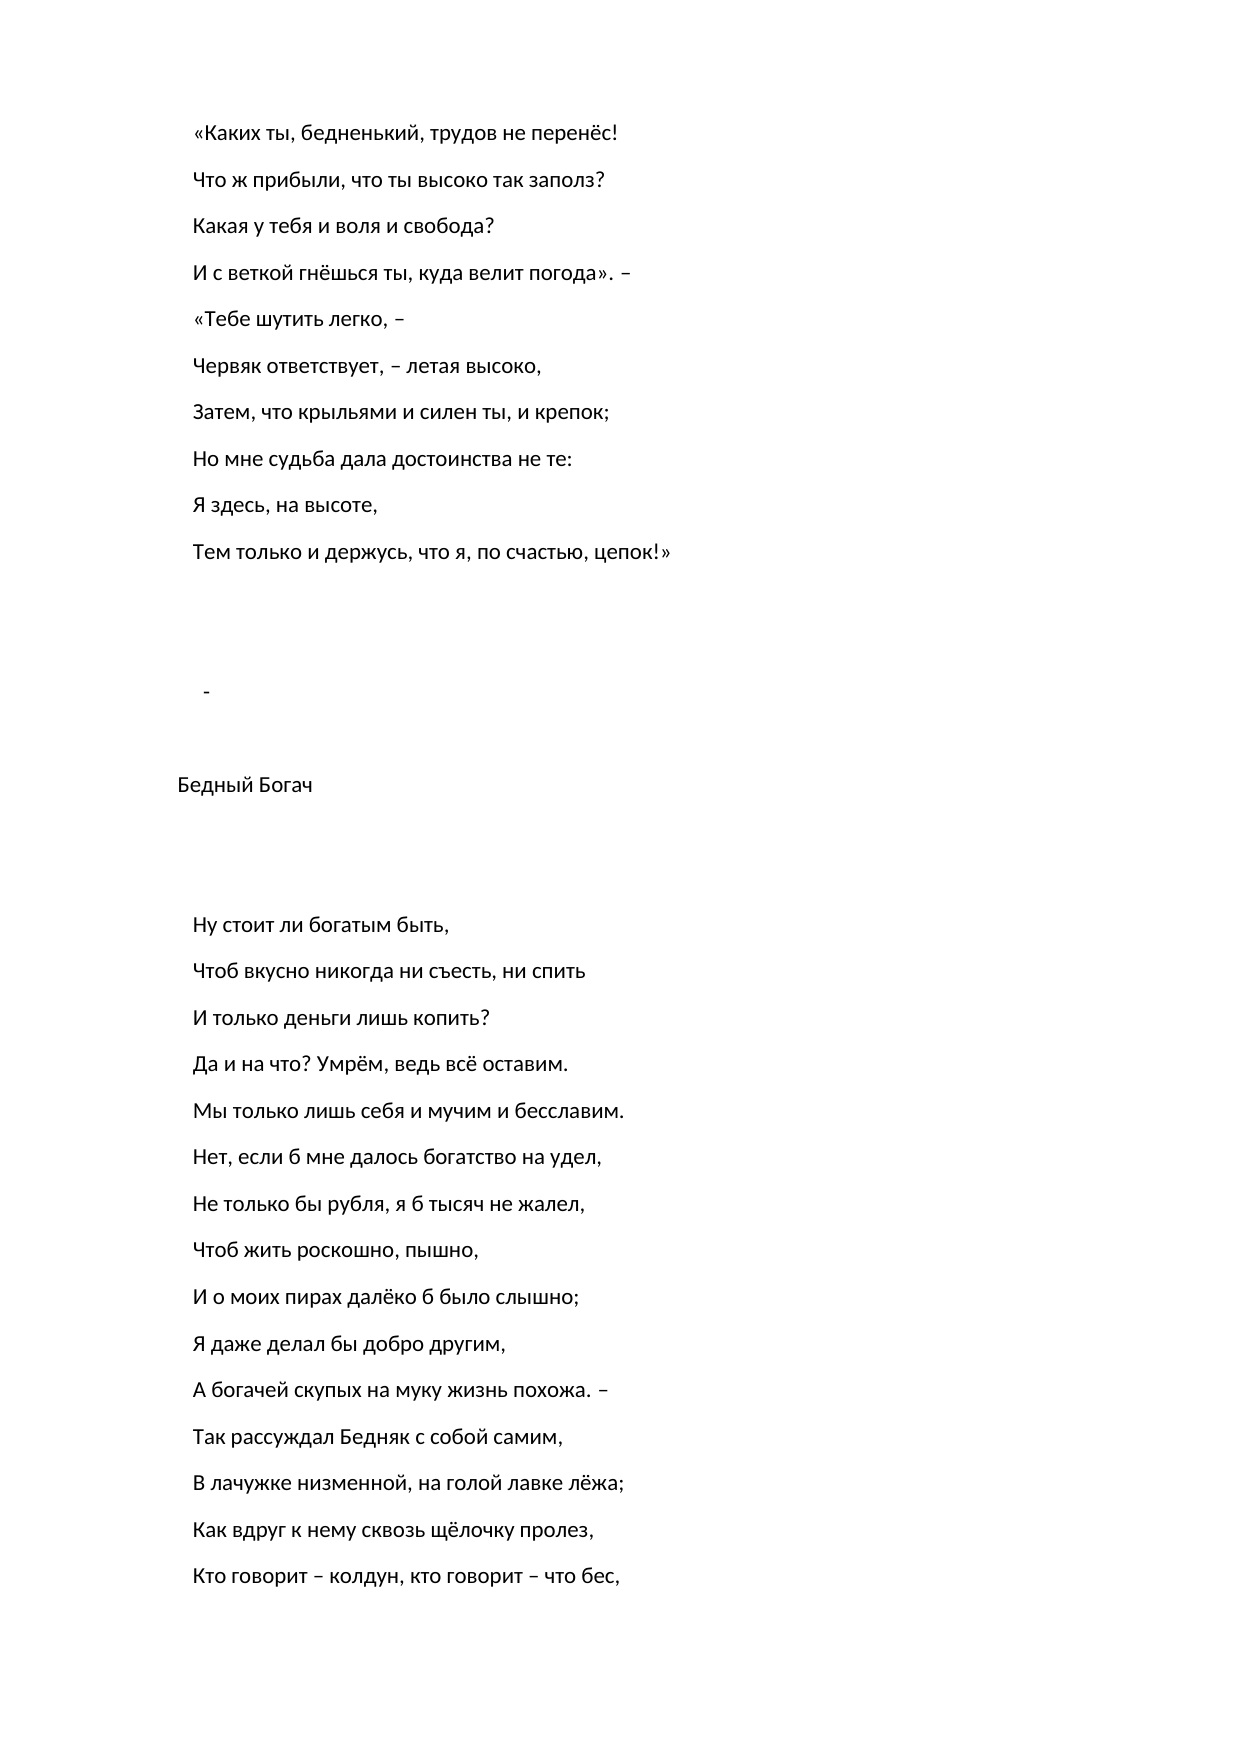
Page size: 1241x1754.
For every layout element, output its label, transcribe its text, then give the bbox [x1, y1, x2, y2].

text Какая у тебя и воля и свобода? [177, 211, 1152, 239]
text Я даже делал бы добро другим, [177, 1329, 1152, 1357]
text Не только бы рубля, я б тысяч не жалел, [177, 1189, 1152, 1217]
text А богачей скупых на муку жизнь похожа. – [177, 1375, 1152, 1403]
text - [177, 677, 1152, 705]
text Ну стоит ли богатым быть, [177, 910, 1152, 938]
text Мы только лишь себя и мучим и бесславим. [177, 1096, 1152, 1124]
text Кто говорит – колдун, кто говорит – что бес, [177, 1562, 1152, 1589]
text Как вдруг к нему сквозь щёлочку пролез, [177, 1515, 1152, 1543]
text Что ж прибыли, что ты высоко так заполз? [177, 165, 1152, 193]
text Чтоб вкусно никогда ни съесть, ни спить [177, 956, 1152, 984]
text Так рассуждал Бедняк с собой самим, [177, 1422, 1152, 1450]
text «Каких ты, бедненький, трудов не перенёс! [177, 118, 1152, 146]
text И только деньги лишь копить? [177, 1003, 1152, 1031]
text Червяк ответствует, – летая высоко, [177, 351, 1152, 379]
text Затем, что крыльями и силен ты, и крепок; [177, 397, 1152, 426]
text Нет, если б мне далось богатство на удел, [177, 1142, 1152, 1171]
text Но мне судьба дала достоинства не те: [177, 444, 1152, 472]
text «Тебе шутить легко, – [177, 304, 1152, 332]
text В лачужке низменной, на голой лавке лёжа; [177, 1468, 1152, 1496]
text И с веткой гнёшься ты, куда велит погода». – [177, 258, 1152, 286]
text И о моих пирах далёко б было слышно; [177, 1282, 1152, 1310]
text Тем только и держусь, что я, по счастью, цепок!» [177, 537, 1152, 565]
text Я здесь, на высоте, [177, 491, 1152, 519]
text Бедный Богач [177, 770, 1152, 798]
text Да и на что? Умрём, ведь всё оставим. [177, 1049, 1152, 1077]
text Чтоб жить роскошно, пышно, [177, 1236, 1152, 1264]
